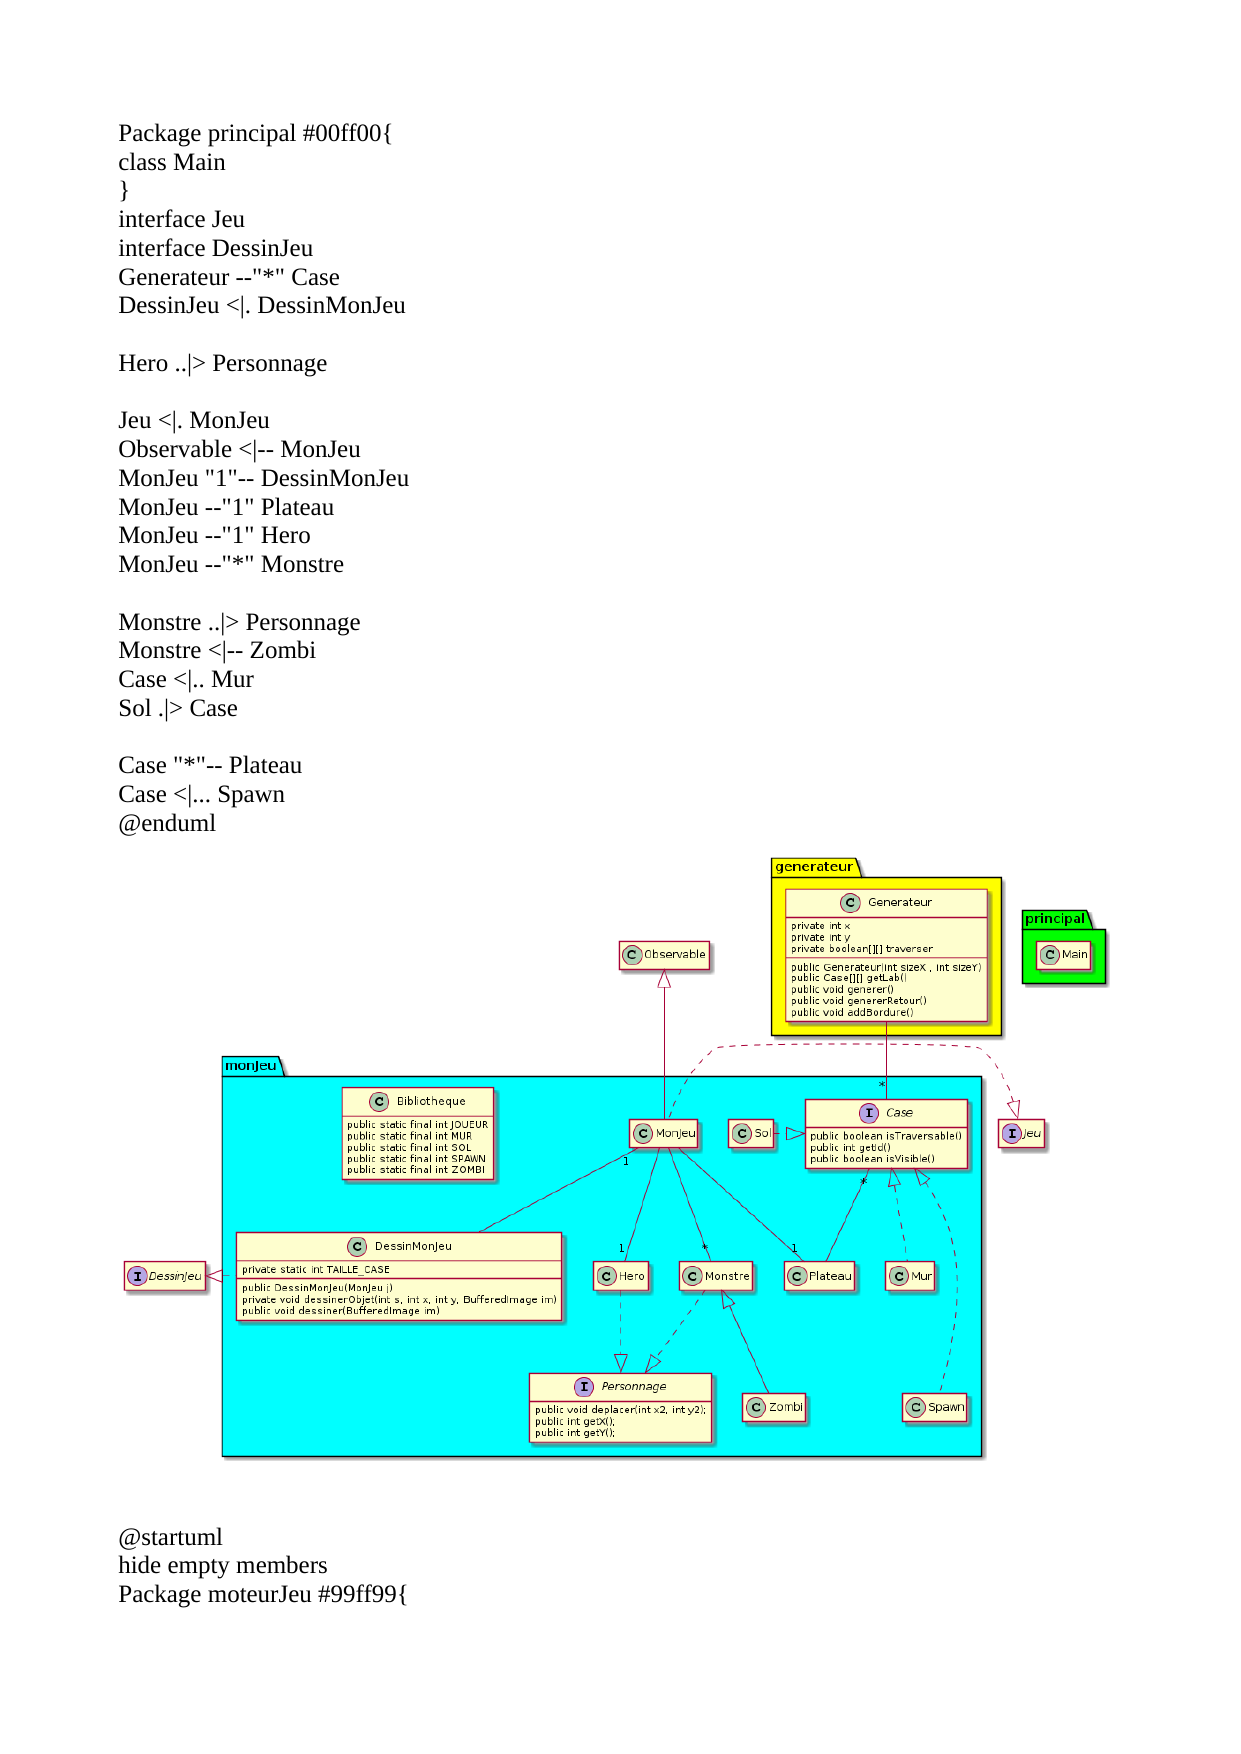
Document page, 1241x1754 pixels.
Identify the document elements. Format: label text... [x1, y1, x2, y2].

text MonJeu --"*" Monstre [118, 549, 1122, 578]
text Package moteurJeu #99ff99{ [118, 1579, 1122, 1608]
text Generateur --"*" Case [118, 262, 1122, 291]
text } [118, 176, 1122, 204]
text Monstre ..|> Personnage [118, 607, 1122, 636]
text hide empty members [118, 1551, 1122, 1579]
text Observable <|-- MonJeu [118, 434, 1122, 463]
text Case <|.. Mur [118, 664, 1122, 693]
text Sol .|> Case [118, 693, 1122, 722]
text interface DessinJeu [118, 233, 1122, 262]
text class Main [118, 147, 1122, 176]
text Case <|... Spawn [118, 779, 1122, 808]
text Jeu <|. MonJeu [118, 406, 1122, 434]
picture [118, 836, 1123, 1465]
text MonJeu --"1" Plateau [118, 492, 1122, 521]
text interface Jeu [118, 204, 1122, 233]
text MonJeu --"1" Hero [118, 521, 1122, 549]
text DessinJeu <|. DessinMonJeu [118, 291, 1122, 319]
text Package principal #00ff00{ [118, 118, 1122, 147]
text MonJeu "1"-- DessinMonJeu [118, 463, 1122, 492]
text Monstre <|-- Zombi [118, 636, 1122, 664]
text Hero ..|> Personnage [118, 348, 1122, 377]
text @startuml [118, 1522, 1122, 1551]
text @enduml [118, 808, 1122, 836]
text Case "*"-- Plateau [118, 751, 1122, 779]
